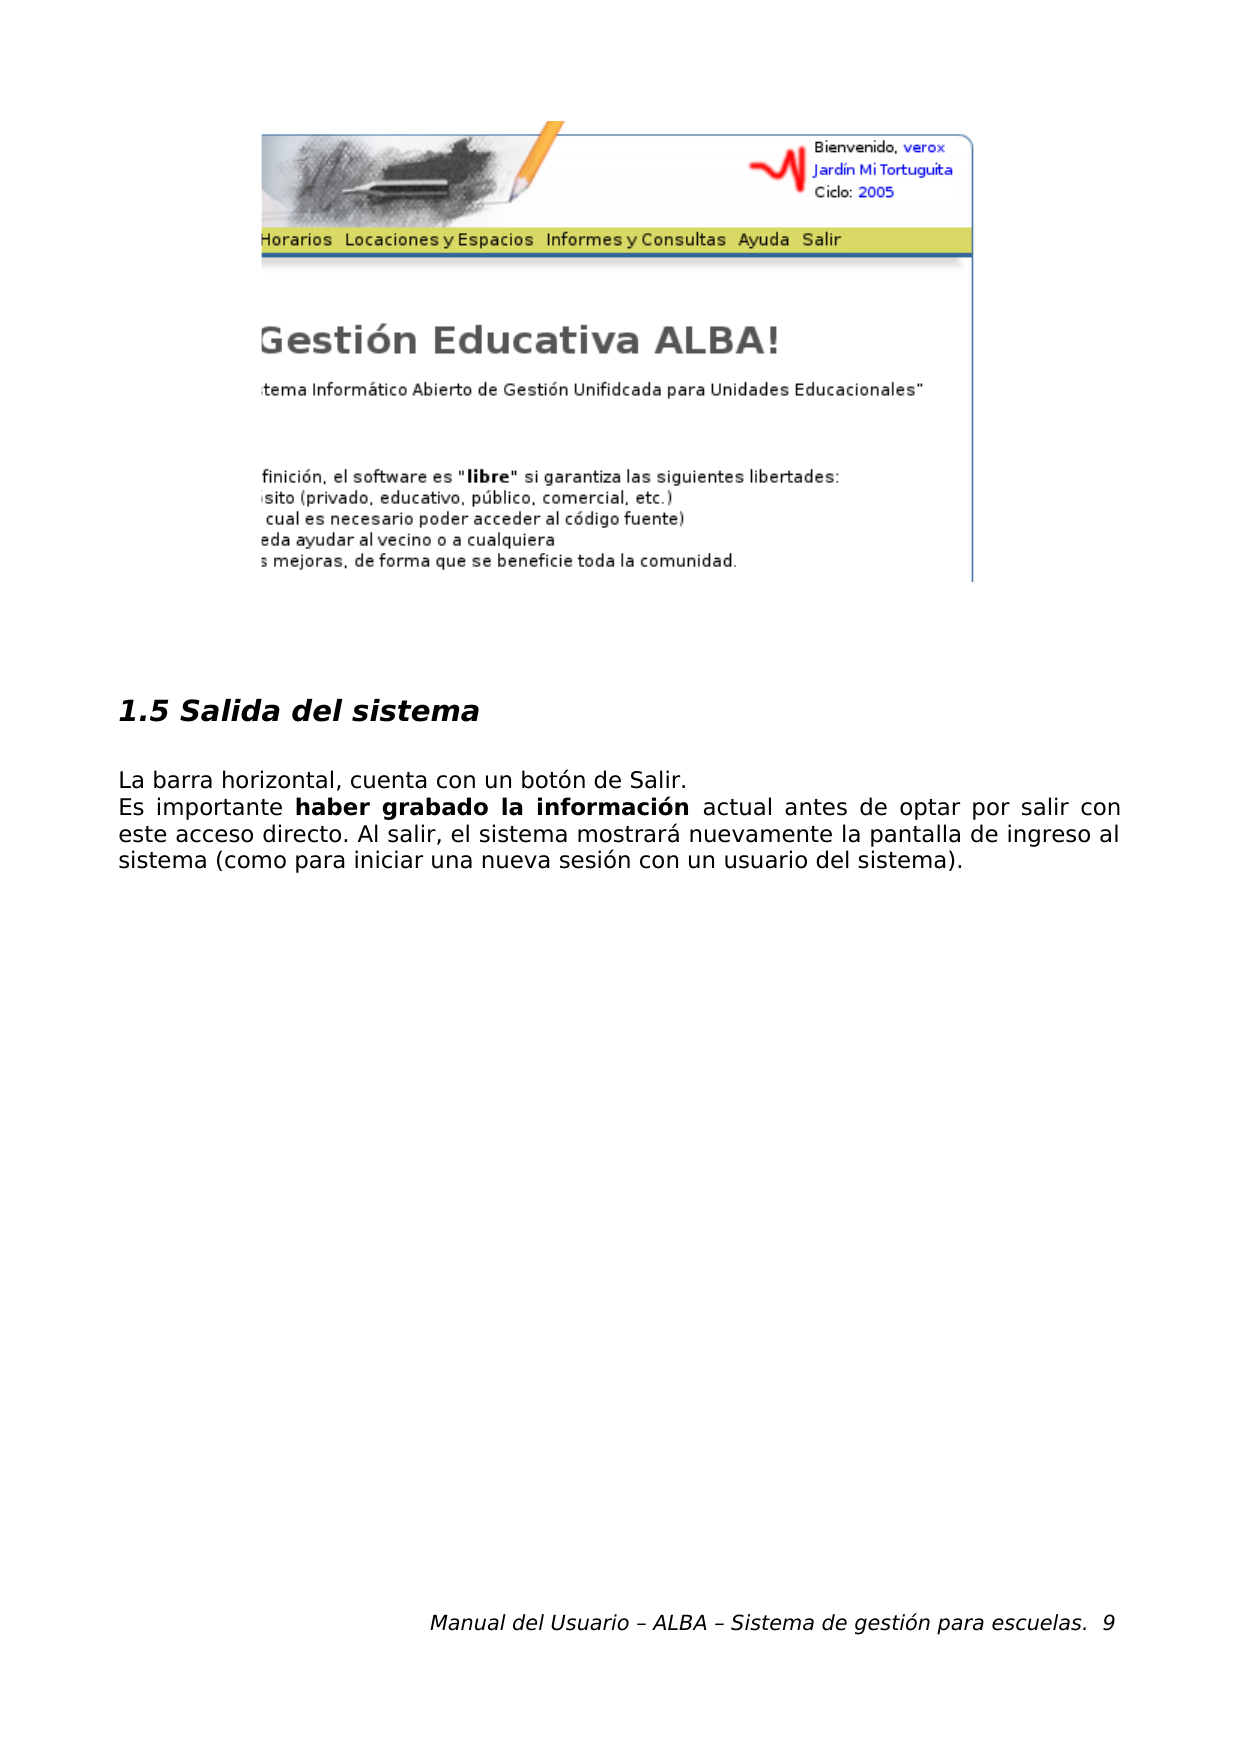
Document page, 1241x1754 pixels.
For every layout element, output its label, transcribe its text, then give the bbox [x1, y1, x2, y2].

picture [261, 121, 980, 582]
text Es importante haber grabado la información actual antes de optar por salir con este acceso directo. Al salir, el sistema mostrará nuevamente la pantalla de ingreso al sistema (como para iniciar una nueva sesión con un usuario del sistema). [118, 794, 1122, 874]
subtitle 1.5 Salida del sistema [118, 694, 1122, 728]
text La barra horizontal, cuenta con un botón de Salir. [118, 768, 1122, 794]
